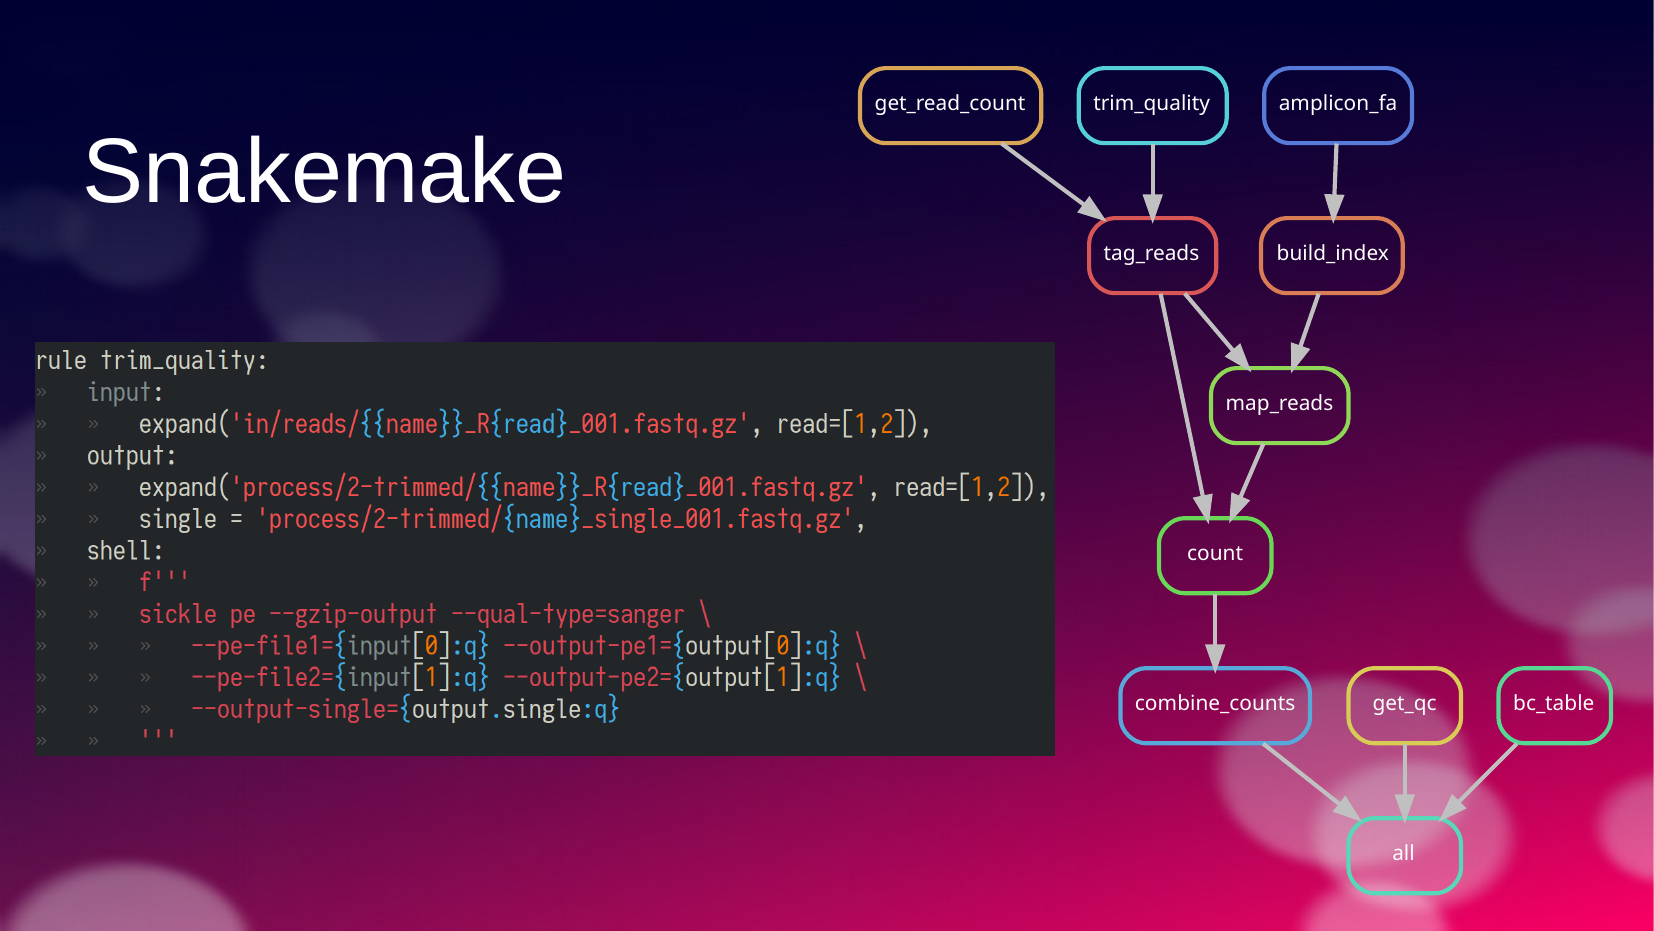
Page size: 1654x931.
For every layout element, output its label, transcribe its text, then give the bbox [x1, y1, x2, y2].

title Snakemake [82, 66, 850, 275]
picture [0, 0, 1654, 931]
